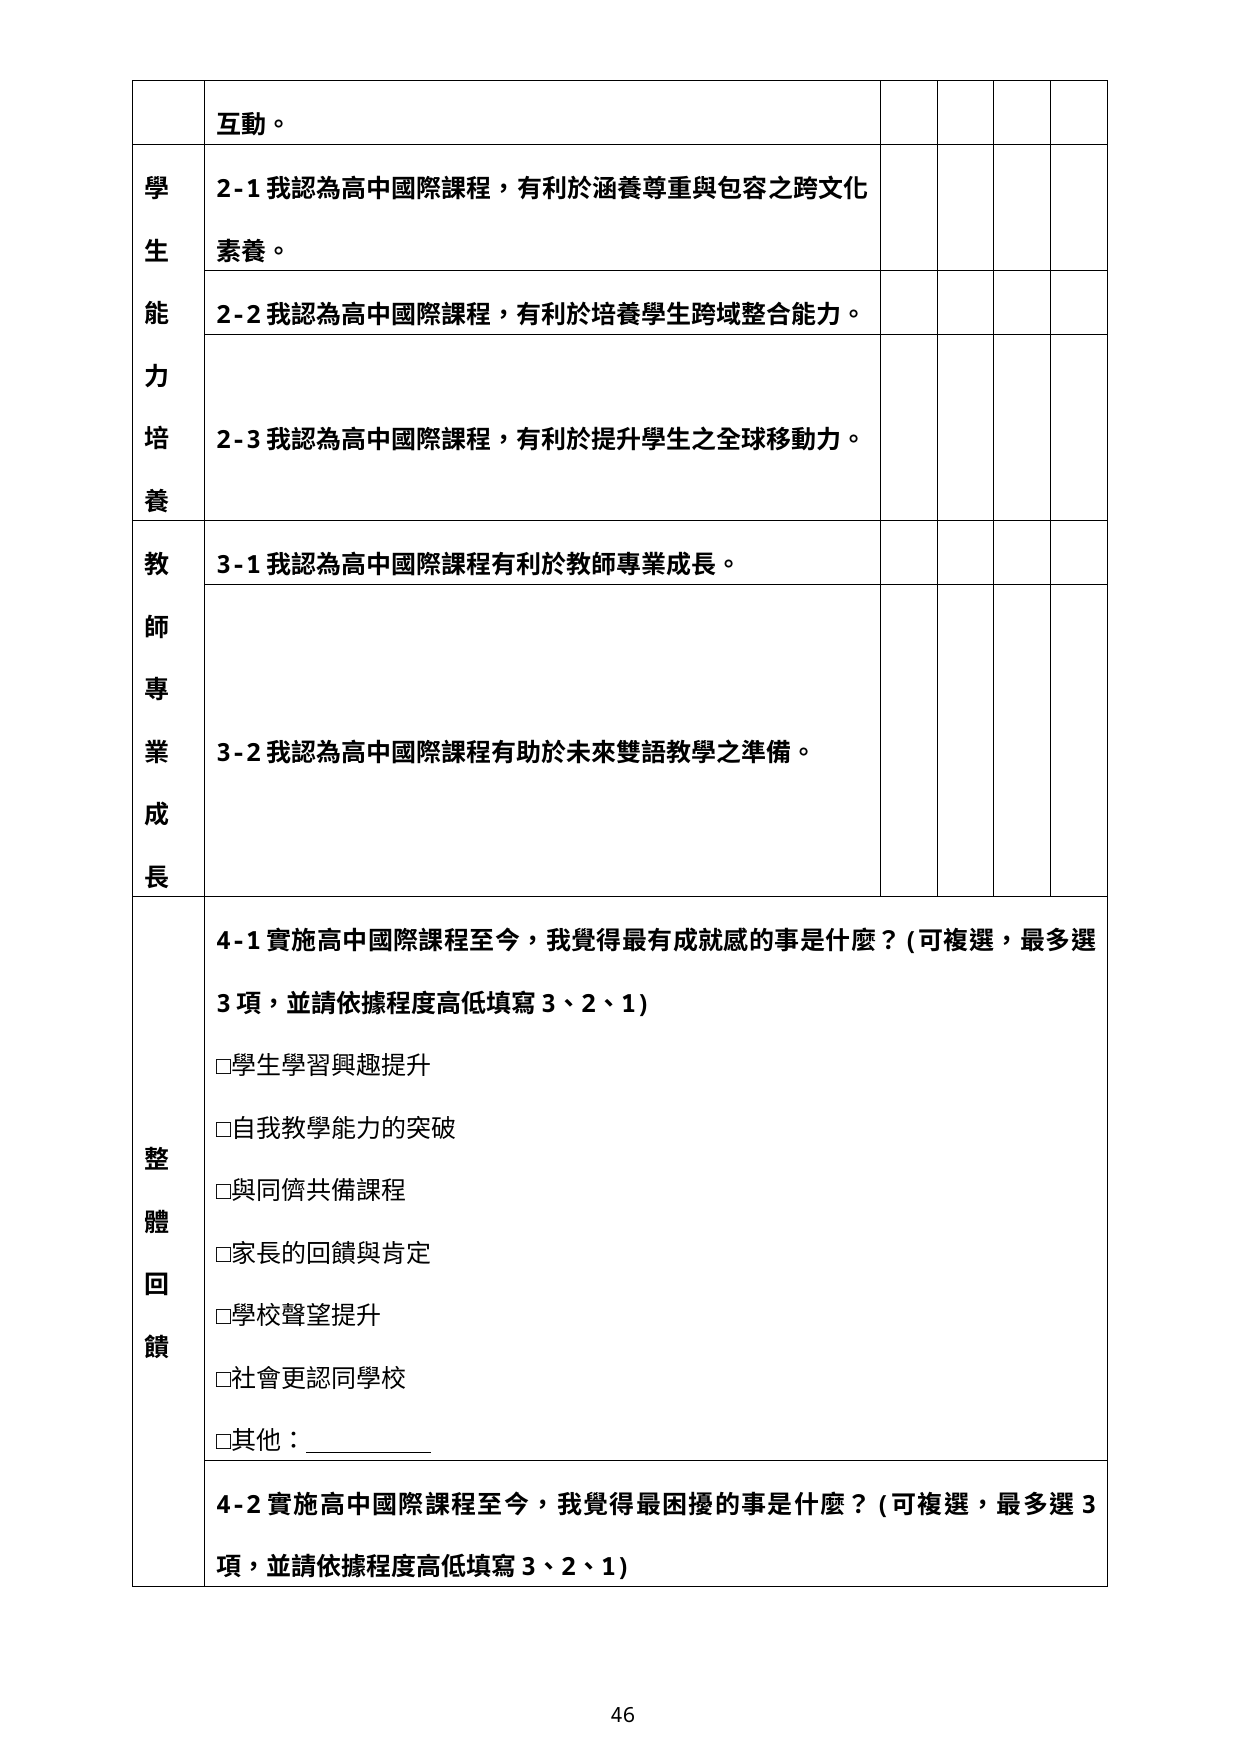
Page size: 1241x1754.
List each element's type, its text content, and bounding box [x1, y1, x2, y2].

table_cell [1051, 335, 1107, 520]
table_cell [881, 81, 937, 144]
table_cell 4-1實施高中國際課程至今，我覺得最有成就感的事是什麼？(可複選，最多選3項，並請依據程度高低填寫3、2、1) □學生學習興趣提升 □自我教學能力的突破 □與同儕共備課程 □家長的回饋與肯定 □學校聲望提升 □社會更認同學校 □其他： [205, 897, 1107, 1459]
table_cell [881, 585, 937, 896]
table_cell 學生能力培養 [133, 145, 204, 520]
table_cell [881, 521, 937, 583]
table_cell [938, 145, 993, 270]
table_cell [133, 81, 204, 144]
table_cell [938, 271, 993, 333]
table_cell [994, 271, 1050, 333]
table_cell [881, 271, 937, 333]
table_cell 整體回饋 [133, 897, 204, 1586]
table_cell [1051, 521, 1107, 583]
table_cell [994, 81, 1050, 144]
table_cell [938, 335, 993, 520]
table_cell 3-1我認為高中國際課程有利於教師專業成長。 [205, 521, 880, 583]
table_cell 2-1我認為高中國際課程，有利於涵養尊重與包容之跨文化素養。 [205, 145, 880, 270]
table_cell [994, 521, 1050, 583]
table_cell 互動。 [205, 81, 880, 144]
table_cell 2-2我認為高中國際課程，有利於培養學生跨域整合能力。 [205, 271, 880, 333]
table_cell 教師專業成長 [133, 521, 204, 896]
table_cell [994, 585, 1050, 896]
table_cell [881, 145, 937, 270]
table_cell 4-2實施高中國際課程至今，我覺得最困擾的事是什麼？(可複選，最多選3項，並請依據程度高低填寫3、2、1) [205, 1461, 1107, 1586]
table_cell [881, 335, 937, 520]
table_cell [1051, 585, 1107, 896]
table_cell 2-3我認為高中國際課程，有利於提升學生之全球移動力。 [205, 335, 880, 520]
table_cell [938, 585, 993, 896]
table_cell [938, 81, 993, 144]
table_cell [938, 521, 993, 583]
table_cell [1051, 271, 1107, 333]
table_cell [1051, 145, 1107, 270]
table_cell [1051, 81, 1107, 144]
table_cell [994, 145, 1050, 270]
table_cell [994, 335, 1050, 520]
table_cell 3-2我認為高中國際課程有助於未來雙語教學之準備。 [205, 585, 880, 896]
